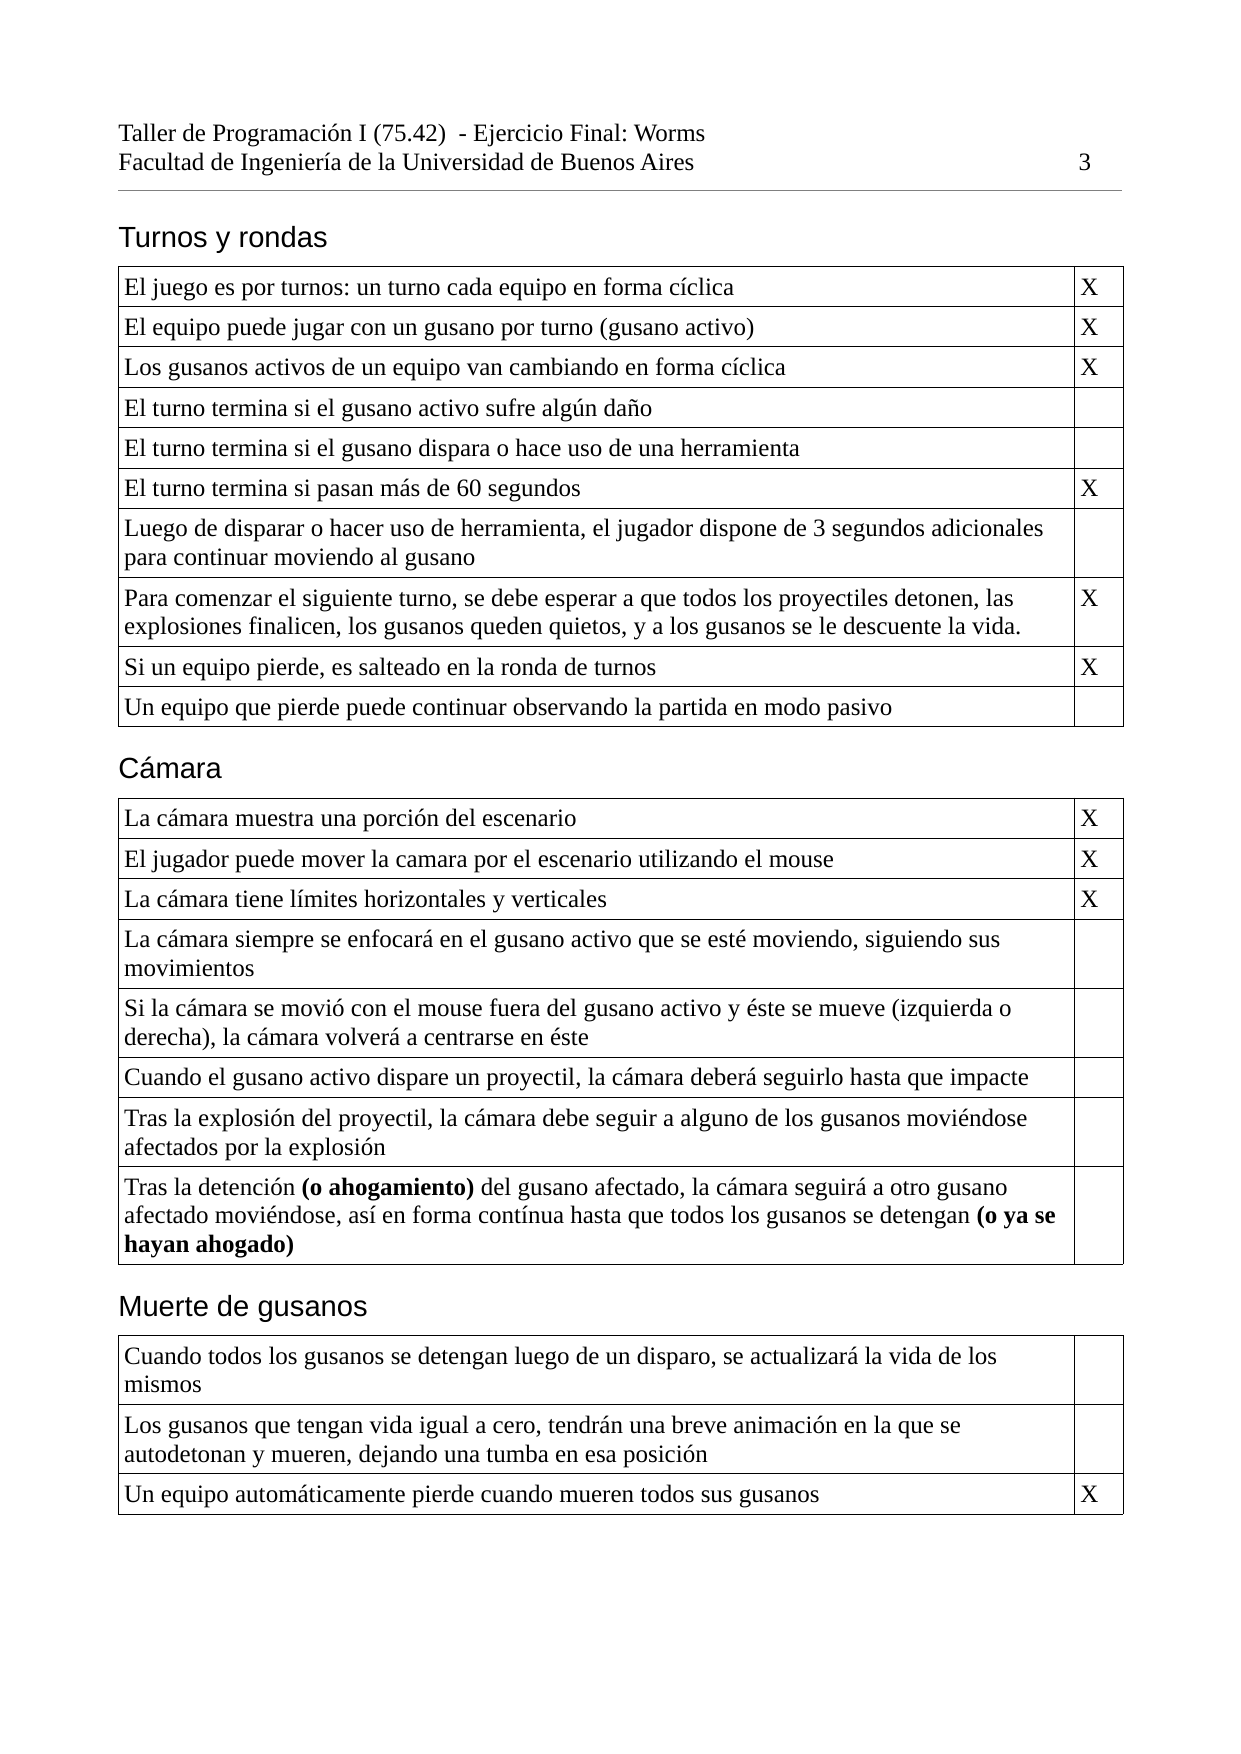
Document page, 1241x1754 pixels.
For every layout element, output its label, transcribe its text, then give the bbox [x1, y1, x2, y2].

table_cell Un equipo automáticamente pierde cuando mueren todos sus gusanos [119, 1474, 1074, 1513]
table_cell La cámara tiene límites horizontales y verticales [119, 879, 1074, 918]
table_cell X [1075, 647, 1123, 686]
table_cell X [1075, 347, 1123, 387]
table_cell [1075, 1405, 1123, 1473]
table_cell Para comenzar el siguiente turno, se debe esperar a que todos los proyectiles detonen, las explosiones finalicen, los gusanos queden quietos, y a los gusanos se le descuente la vida. [119, 578, 1074, 646]
table_cell Cuando el gusano activo dispare un proyectil, la cámara deberá seguirlo hasta que impacte [119, 1058, 1074, 1097]
table_header X [1075, 799, 1123, 838]
table_cell X [1075, 578, 1123, 646]
table_cell El turno termina si el gusano activo sufre algún daño [119, 388, 1074, 427]
table_header X [1075, 267, 1123, 306]
table_cell [1075, 388, 1123, 427]
table_header El juego es por turnos: un turno cada equipo en forma cíclica [119, 267, 1074, 306]
subtitle Cámara [118, 752, 1122, 785]
table_cell [1075, 509, 1123, 577]
table_cell [1075, 1058, 1123, 1097]
table_cell [1075, 428, 1123, 467]
table_cell El equipo puede jugar con un gusano por turno (gusano activo) [119, 307, 1074, 346]
table_cell Los gusanos que tengan vida igual a cero, tendrán una breve animación en la que se autodetonan y mueren, dejando una tumba en esa posición [119, 1405, 1074, 1473]
table_cell El turno termina si el gusano dispara o hace uso de una herramienta [119, 428, 1074, 467]
table_cell Un equipo que pierde puede continuar observando la partida en modo pasivo [119, 687, 1074, 726]
table_cell Tras la detención (o ahogamiento) del gusano afectado, la cámara seguirá a otro gusano afectado moviéndose, así en forma contínua hasta que todos los gusanos se detengan (o ya se hayan ahogado) [119, 1167, 1074, 1264]
table_cell Los gusanos activos de un equipo van cambiando en forma cíclica [119, 347, 1074, 387]
table_cell [1075, 920, 1123, 988]
subtitle Muerte de gusanos [118, 1289, 1122, 1322]
table_cell X [1075, 307, 1123, 346]
table_cell La cámara siempre se enfocará en el gusano activo que se esté moviendo, siguiendo sus movimientos [119, 920, 1074, 988]
table_cell Luego de disparar o hacer uso de herramienta, el jugador dispone de 3 segundos adicionales para continuar moviendo al gusano [119, 509, 1074, 577]
table_cell Si la cámara se movió con el mouse fuera del gusano activo y éste se mueve (izquierda o derecha), la cámara volverá a centrarse en éste [119, 989, 1074, 1057]
table_cell [1075, 989, 1123, 1057]
subtitle Turnos y rondas [118, 220, 1122, 253]
table_header [1075, 1336, 1123, 1404]
table_header La cámara muestra una porción del escenario [119, 799, 1074, 838]
table_cell X [1075, 469, 1123, 508]
table_cell X [1075, 839, 1123, 878]
table_cell [1075, 687, 1123, 726]
table_header Cuando todos los gusanos se detengan luego de un disparo, se actualizará la vida de los mismos [119, 1336, 1074, 1404]
table_cell Si un equipo pierde, es salteado en la ronda de turnos [119, 647, 1074, 686]
table_cell El turno termina si pasan más de 60 segundos [119, 469, 1074, 508]
table_cell El jugador puede mover la camara por el escenario utilizando el mouse [119, 839, 1074, 878]
table_cell X [1075, 1474, 1123, 1513]
table_cell [1075, 1098, 1123, 1166]
table_cell [1075, 1167, 1123, 1264]
table_cell Tras la explosión del proyectil, la cámara debe seguir a alguno de los gusanos moviéndose afectados por la explosión [119, 1098, 1074, 1166]
table_cell X [1075, 879, 1123, 918]
